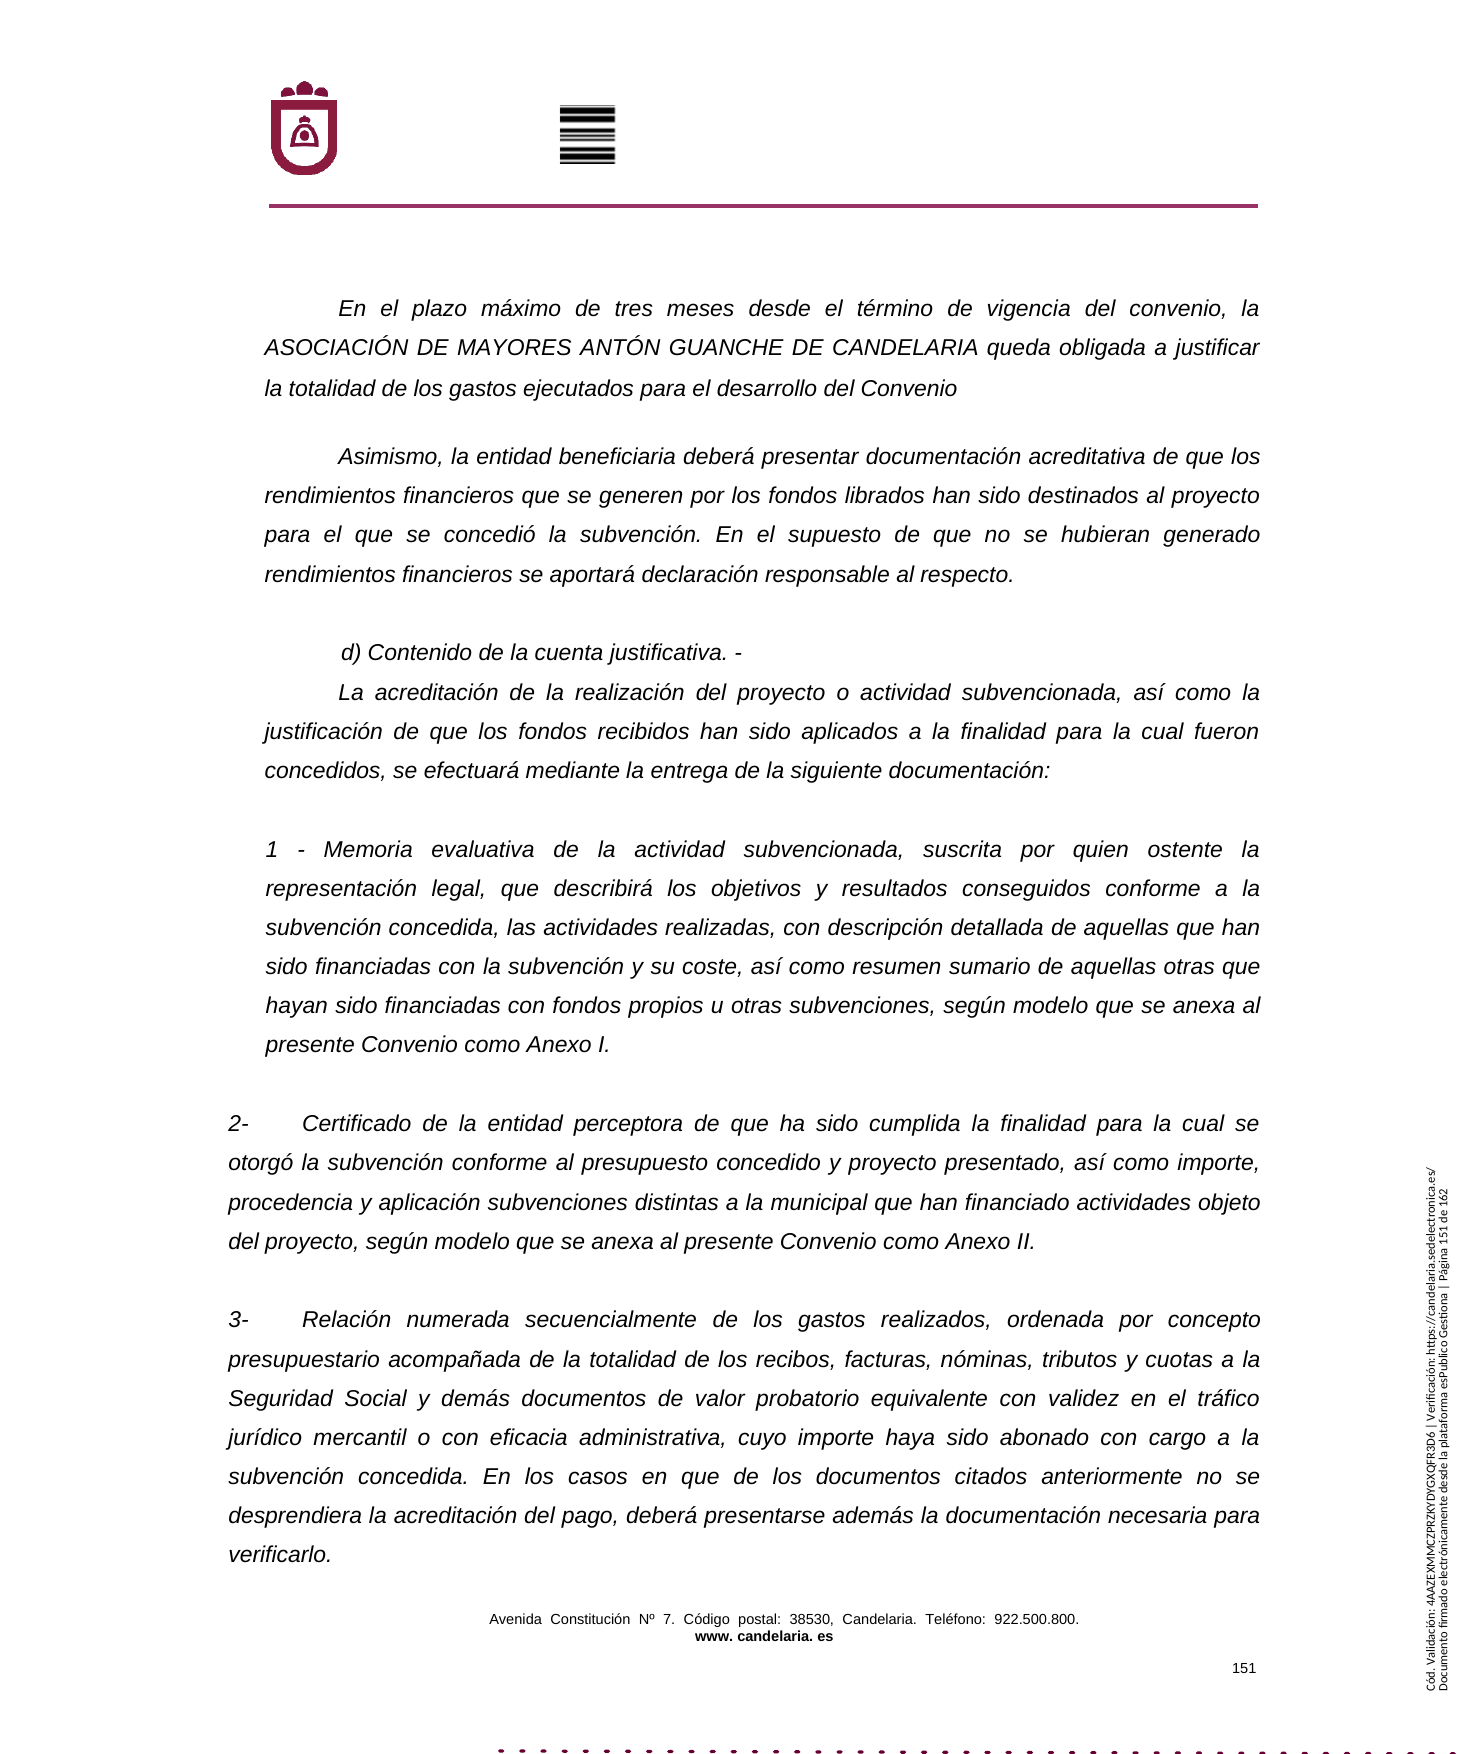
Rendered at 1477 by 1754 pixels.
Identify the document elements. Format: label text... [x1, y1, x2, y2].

text En el plazo máximo de tres meses desde el término de vigencia del convenio, la ASOCIACIÓN DE MAYORES ANTÓN GUANCHE DE CANDELARIA queda obligada a justificar la totalidad de los gastos ejecutados para el desarrollo del Convenio [264, 295, 1263, 402]
text Asimismo, la entidad beneficiaria deberá presentar documentación acreditativa de que los rendimientos financieros que se generen por los fondos librados han sido destinados al proyecto para el que se concedió la subvención. En el supuesto de que no se hubieran generado rendimientos financieros se aportará declaración responsable al respecto. [264, 443, 1263, 587]
list Certificado de la entidad perceptora de que ha sido cumplida la finalidad para la cual se otorgó la subvención conforme al presupuesto concedido y proyecto presentado, así como importe, procedencia y aplicación subvenciones distintas a la municipal que han financiado actividades objeto del proyecto, según modelo que se anexa al presente Convenio como Anexo II. [228, 1110, 1263, 1254]
text La acreditación de la realización del proyecto o actividad subvencionada, así como la justificación de que los fondos recibidos han sido aplicados a la finalidad para la cual fueron concedidos, se efectuará mediante la entrega de la siguiente documentación: [264, 678, 1263, 783]
text 1 - Memoria evaluativa de la actividad subvencionada, suscrita por quien ostente la representación legal, que describirá los objetivos y resultados conseguidos conforme a la subvención concedida, las actividades realizadas, con descripción detallada de aquellas que han sido financiadas con la subvención y su coste, así como resumen sumario de aquellas otras que hayan sido financiadas con fondos propios u otras subvenciones, según modelo que se anexa al presente Convenio como Anexo I. [265, 836, 1263, 1058]
list Relación numerada secuencialmente de los gastos realizados, ordenada por concepto presupuestario acompañada de la totalidad de los recibos, facturas, nóminas, tributos y cuotas a la Seguridad Social y demás documentos de valor probatorio equivalente con validez en el tráfico jurídico mercantil o con eficacia administrativa, cuyo importe haya sido abonado con cargo a la subvención concedida. En los casos en que de los documentos citados anteriormente no se desprendiera la acreditación del pago, deberá presentarse además la documentación necesaria para verificarlo. [228, 1306, 1263, 1568]
text d) Contenido de la cuenta justificativa. - [341, 639, 1263, 666]
